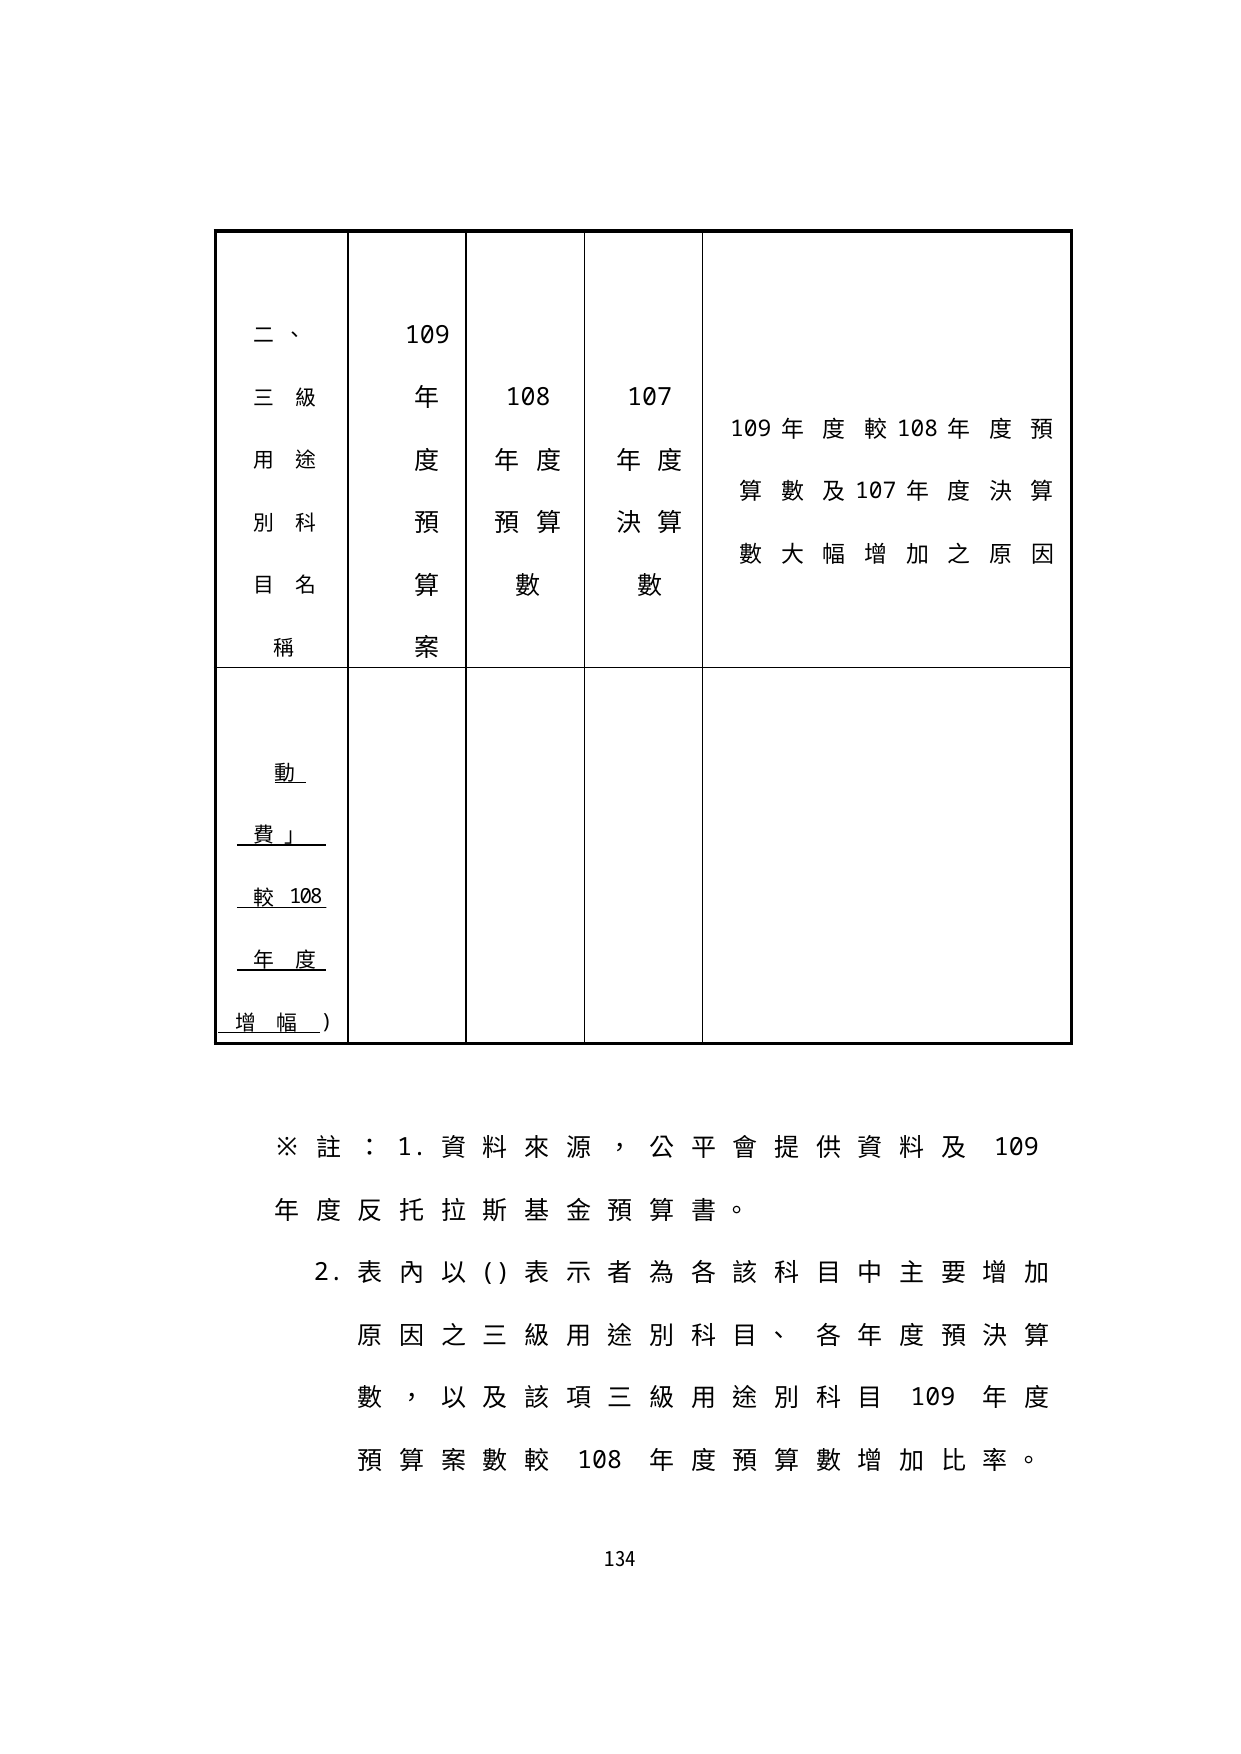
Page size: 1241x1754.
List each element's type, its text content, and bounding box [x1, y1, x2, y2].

table_cell 動費」較108年度增幅) [217, 668, 347, 1042]
table_header 107年度決算數 [585, 233, 702, 667]
text 2.表內以()表示者為各該科目中主要增加原因之三級用途別科目、各年度預決算數，以及該項三級用途別科目109年度預算案數較108年度預算數增加比率。 [301, 1229, 1058, 1479]
table_cell [703, 668, 1070, 1042]
table_header 109年度較108年度預算數及107年度決算數大幅增加之原因 [703, 233, 1070, 667]
table_cell [349, 668, 465, 1042]
table_cell [585, 668, 702, 1042]
table_header 二、三級用途別科目名稱 [217, 233, 347, 667]
table_header 108年度預算數 [467, 233, 584, 667]
text ※註：1.資料來源，公平會提供資料及109年度反托拉斯基金預算書。 [227, 1104, 1058, 1229]
table_cell [467, 668, 584, 1042]
table_header 109年度 預算案 [349, 233, 465, 667]
